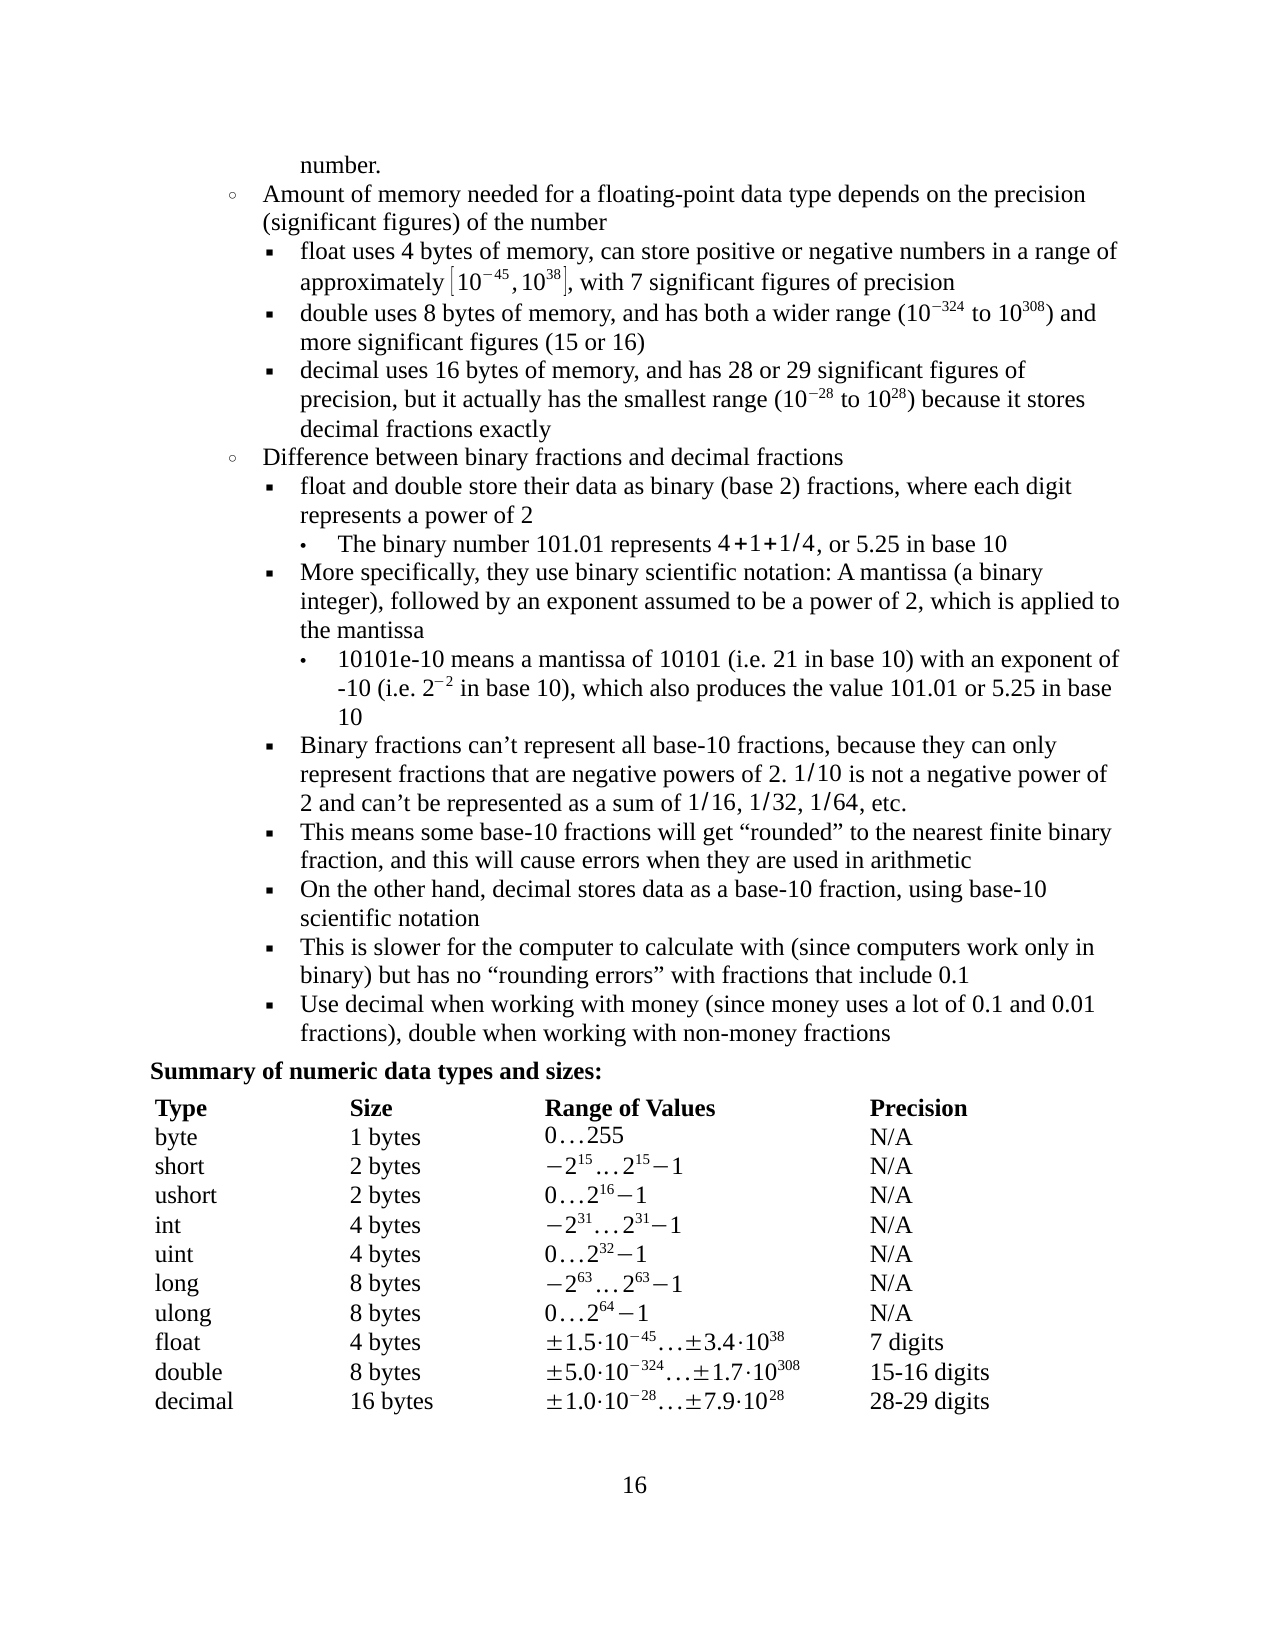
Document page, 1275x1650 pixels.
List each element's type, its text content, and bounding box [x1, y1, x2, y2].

table_cell N/A [865, 1122, 1125, 1151]
table_cell int [150, 1210, 345, 1239]
table_cell [540, 1239, 865, 1268]
list The binary number 101.01 represents , or 5.25 in base 10 [300, 529, 1125, 557]
table_cell 8 bytes [345, 1269, 540, 1298]
table_cell ulong [150, 1298, 345, 1327]
table_cell 15-16 digits [865, 1357, 1125, 1386]
table_header Precision [865, 1094, 1125, 1122]
list Binary fractions can’t represent all base-10 fractions, because they can only represent fractions that are negative powers of 2. is not a negative power of 2 and can’t be represented as a sum of , , , etc. [262, 731, 1125, 817]
table_cell N/A [865, 1180, 1125, 1210]
table_cell 2 bytes [345, 1180, 540, 1210]
list Difference between binary fractions and decimal fractions [225, 442, 1125, 471]
table_cell N/A [865, 1151, 1125, 1180]
table_cell float [150, 1327, 345, 1357]
table_cell [540, 1357, 865, 1386]
list double uses 8 bytes of memory, and has both a wider range ( to ) and more significant figures (15 or 16) [262, 297, 1125, 356]
table_cell 4 bytes [345, 1210, 540, 1239]
table_cell [540, 1180, 865, 1210]
table_cell 2 bytes [345, 1151, 540, 1180]
table_header Size [345, 1094, 540, 1122]
list This means some base-10 fractions will get “rounded” to the nearest finite binary fraction, and this will cause errors when they are used in arithmetic [262, 817, 1125, 874]
list On the other hand, decimal stores data as a base-10 fraction, using base-10 scientific notation [262, 874, 1125, 932]
table_cell ushort [150, 1180, 345, 1210]
list 10101e-10 means a mantissa of 10101 (i.e. 21 in base 10) with an exponent of -10 (i.e. in base 10), which also produces the value 101.01 or 5.25 in base 10 [300, 644, 1125, 731]
table_cell 28-29 digits [865, 1386, 1125, 1415]
list float and double store their data as binary (base 2) fractions, where each digit represents a power of 2 [262, 471, 1125, 529]
table_cell 8 bytes [345, 1357, 540, 1386]
table_cell 7 digits [865, 1327, 1125, 1357]
table_cell N/A [865, 1269, 1125, 1298]
table_cell 4 bytes [345, 1327, 540, 1357]
list More specifically, they use binary scientific notation: A mantissa (a binary integer), followed by an exponent assumed to be a power of 2, which is applied to the mantissa [262, 557, 1125, 644]
table_cell short [150, 1151, 345, 1180]
table_cell [540, 1298, 865, 1327]
table_cell [540, 1386, 865, 1415]
list float uses 4 bytes of memory, can store positive or negative numbers in a range of approximately , with 7 significant figures of precision [262, 236, 1125, 297]
list decimal uses 16 bytes of memory, and has 28 or 29 significant figures of precision, but it actually has the smallest range ( to ) because it stores decimal fractions exactly [262, 356, 1125, 442]
table_cell N/A [865, 1298, 1125, 1327]
table_cell [540, 1151, 865, 1180]
table_cell [540, 1210, 865, 1239]
table_cell 16 bytes [345, 1386, 540, 1415]
table_header Range of Values [540, 1094, 865, 1122]
list number. [262, 150, 1125, 179]
table_cell byte [150, 1122, 345, 1151]
table_cell 8 bytes [345, 1298, 540, 1327]
list This is slower for the computer to calculate with (since computers work only in binary) but has no “rounding errors” with fractions that include 0.1 [262, 932, 1125, 989]
table_cell decimal [150, 1386, 345, 1415]
list Amount of memory needed for a floating-point data type depends on the precision (significant figures) of the number [225, 179, 1125, 236]
table_cell 1 bytes [345, 1122, 540, 1151]
table_cell double [150, 1357, 345, 1386]
table_cell [540, 1269, 865, 1298]
table_cell N/A [865, 1239, 1125, 1268]
table_cell long [150, 1269, 345, 1298]
table_cell uint [150, 1239, 345, 1268]
table_header Type [150, 1094, 345, 1122]
table_cell [540, 1327, 865, 1357]
table_cell N/A [865, 1210, 1125, 1239]
table_cell 4 bytes [345, 1239, 540, 1268]
list Use decimal when working with money (since money uses a lot of 0.1 and 0.01 fractions), double when working with non-money fractions [262, 989, 1125, 1047]
text Summary of numeric data types and sizes: [150, 1056, 1125, 1084]
table_cell [540, 1122, 865, 1151]
